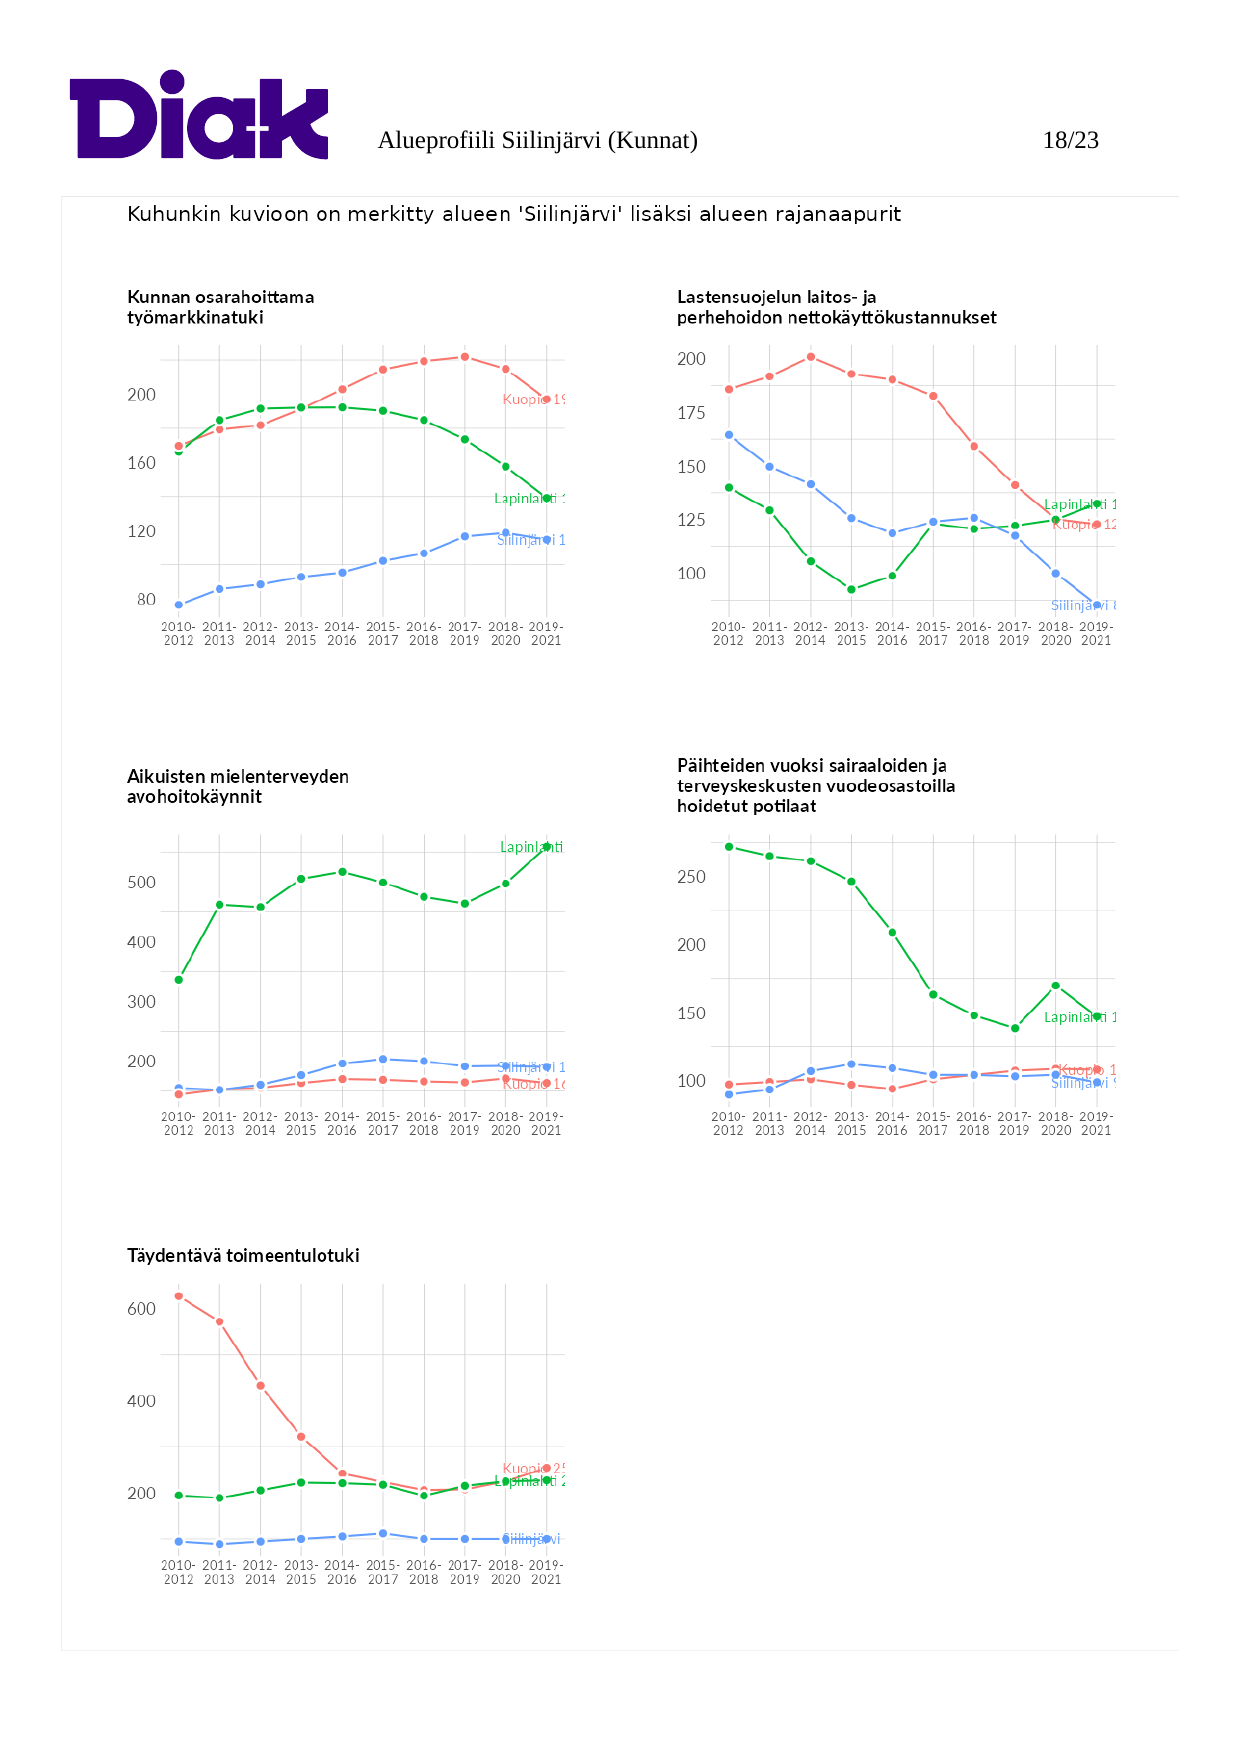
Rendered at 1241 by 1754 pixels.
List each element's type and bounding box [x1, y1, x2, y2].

picture [61, 196, 1179, 1651]
